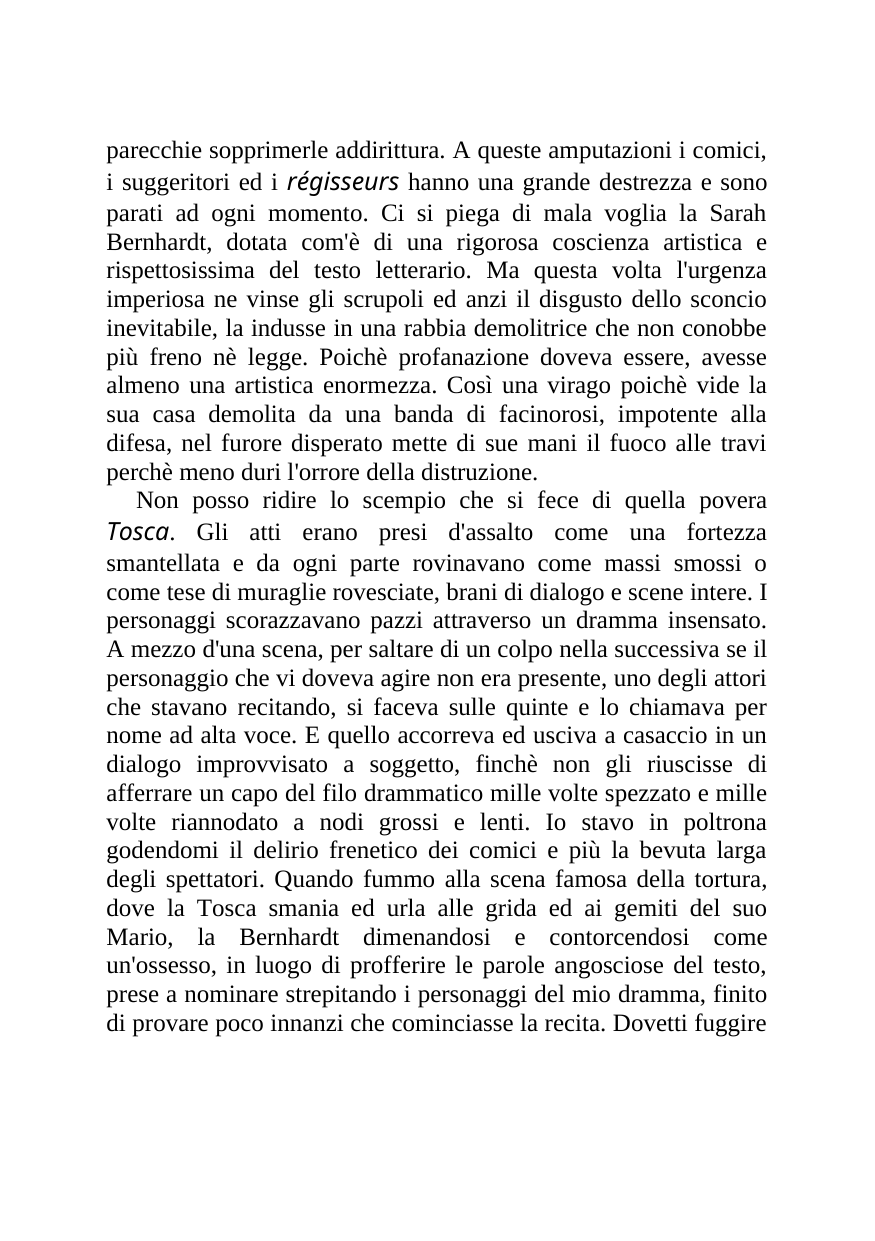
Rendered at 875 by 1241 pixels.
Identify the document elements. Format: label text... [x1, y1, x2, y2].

text Non posso ridire lo scempio che si fece di quella povera Tosca. Gli atti erano presi d'assalto come una fortezza smantellata e da ogni parte rovinavano come massi smossi o come tese di muraglie rovesciate, brani di dialogo e scene intere. I personaggi scorazzavano pazzi attraverso un dramma insensato. A mezzo d'una scena, per saltare di un colpo nella successiva se il personaggio che vi doveva agire non era presente, uno degli attori che stavano recitando, si faceva sulle quinte e lo chiamava per nome ad alta voce. E quello accorreva ed usciva a casaccio in un dialogo improvvisato a soggetto, finchè non gli riuscisse di afferrare un capo del filo drammatico mille volte spezzato e mille volte riannodato a nodi grossi e lenti. Io stavo in poltrona godendomi il delirio frenetico dei comici e più la bevuta larga degli spettatori. Quando fummo alla scena famosa della tortura, dove la Tosca smania ed urla alle grida ed ai gemiti del suo Mario, la Bernhardt dimenandosi e contorcendosi come un'ossesso, in luogo di profferire le parole angosciose del testo, prese a nominare strepitando i personaggi del mio dramma, finito di provare poco innanzi che cominciasse la recita. Dovetti fuggire [106, 485, 768, 1037]
text parecchie sopprimerle addirittura. A queste amputazioni i comici, i suggeritori ed i régisseurs hanno una grande destrezza e sono parati ad ogni momento. Ci si piega di mala voglia la Sarah Bernhardt, dotata com'è di una rigorosa coscienza artistica e rispettosissima del testo letterario. Ma questa volta l'urgenza imperiosa ne vinse gli scrupoli ed anzi il disgusto dello sconcio inevitabile, la indusse in una rabbia demolitrice che non conobbe più freno nè legge. Poichè profanazione doveva essere, avesse almeno una artistica enormezza. Così una virago poichè vide la sua casa demolita da una banda di facinorosi, impotente alla difesa, nel furore disperato mette di sue mani il fuoco alle travi perchè meno duri l'orrore della distruzione. [106, 135, 768, 485]
